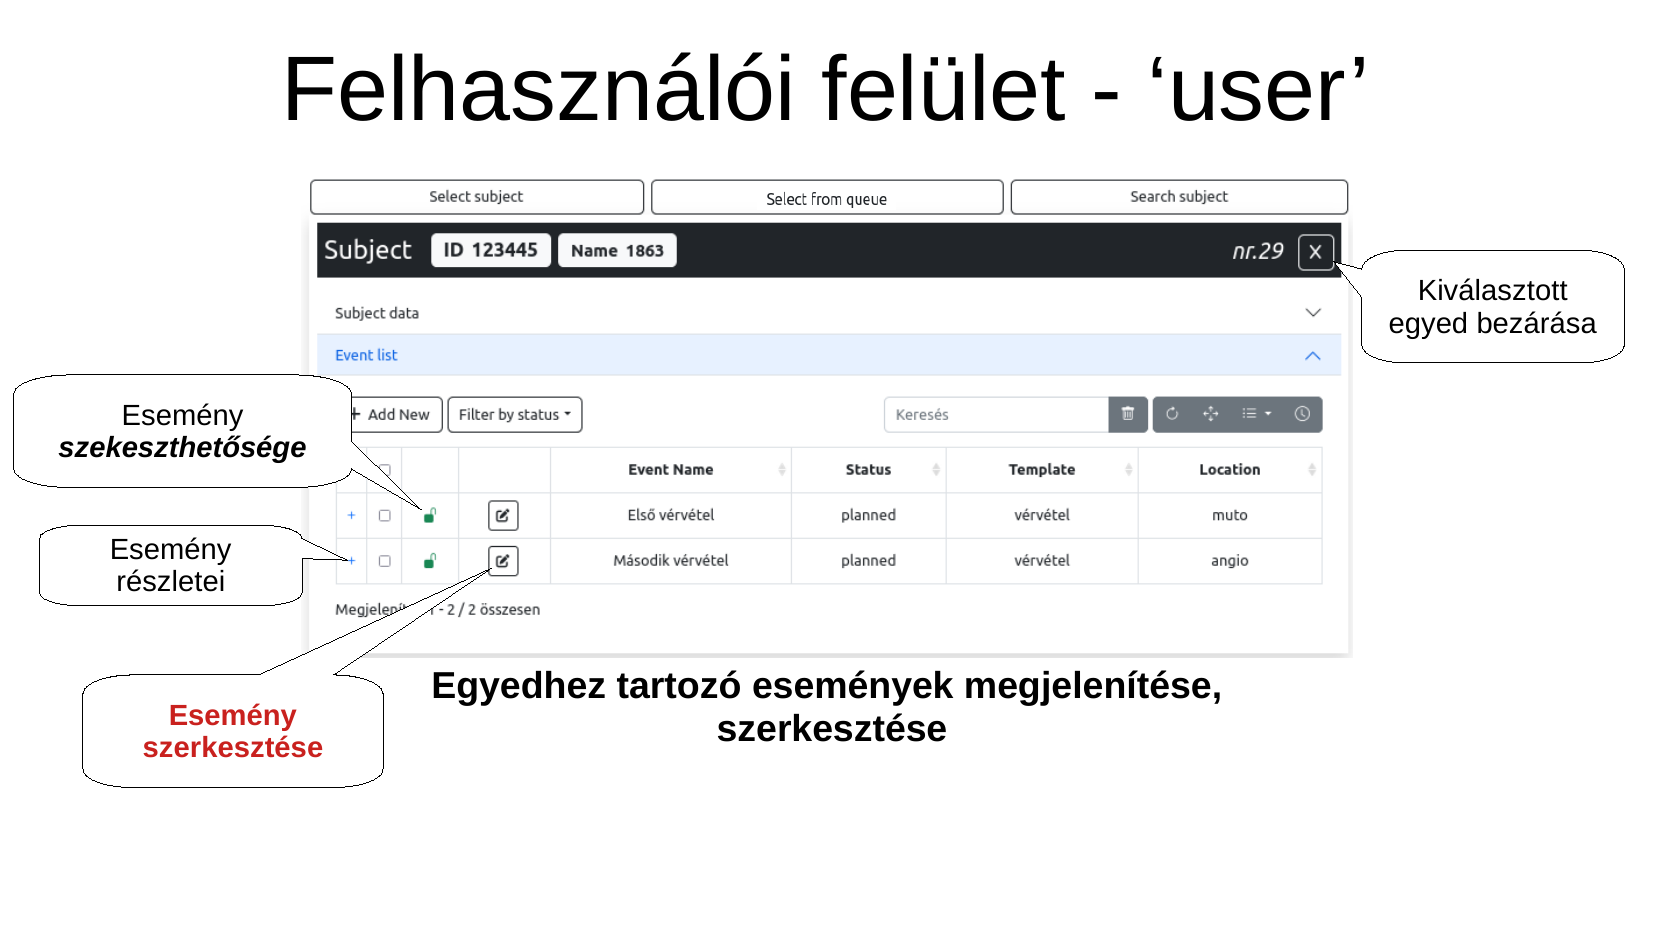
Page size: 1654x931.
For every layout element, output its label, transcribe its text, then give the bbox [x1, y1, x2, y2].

text_box Esemény szekeszthetősége [13, 374, 422, 510]
picture [301, 188, 1353, 658]
title Felhasználói felület - ‘user’ [82, 37, 1571, 193]
text_box Esemény szerkesztése [82, 568, 492, 788]
text_box Kiválasztott egyed bezárása [1333, 250, 1625, 363]
text_box Esemény részletei [39, 525, 348, 606]
